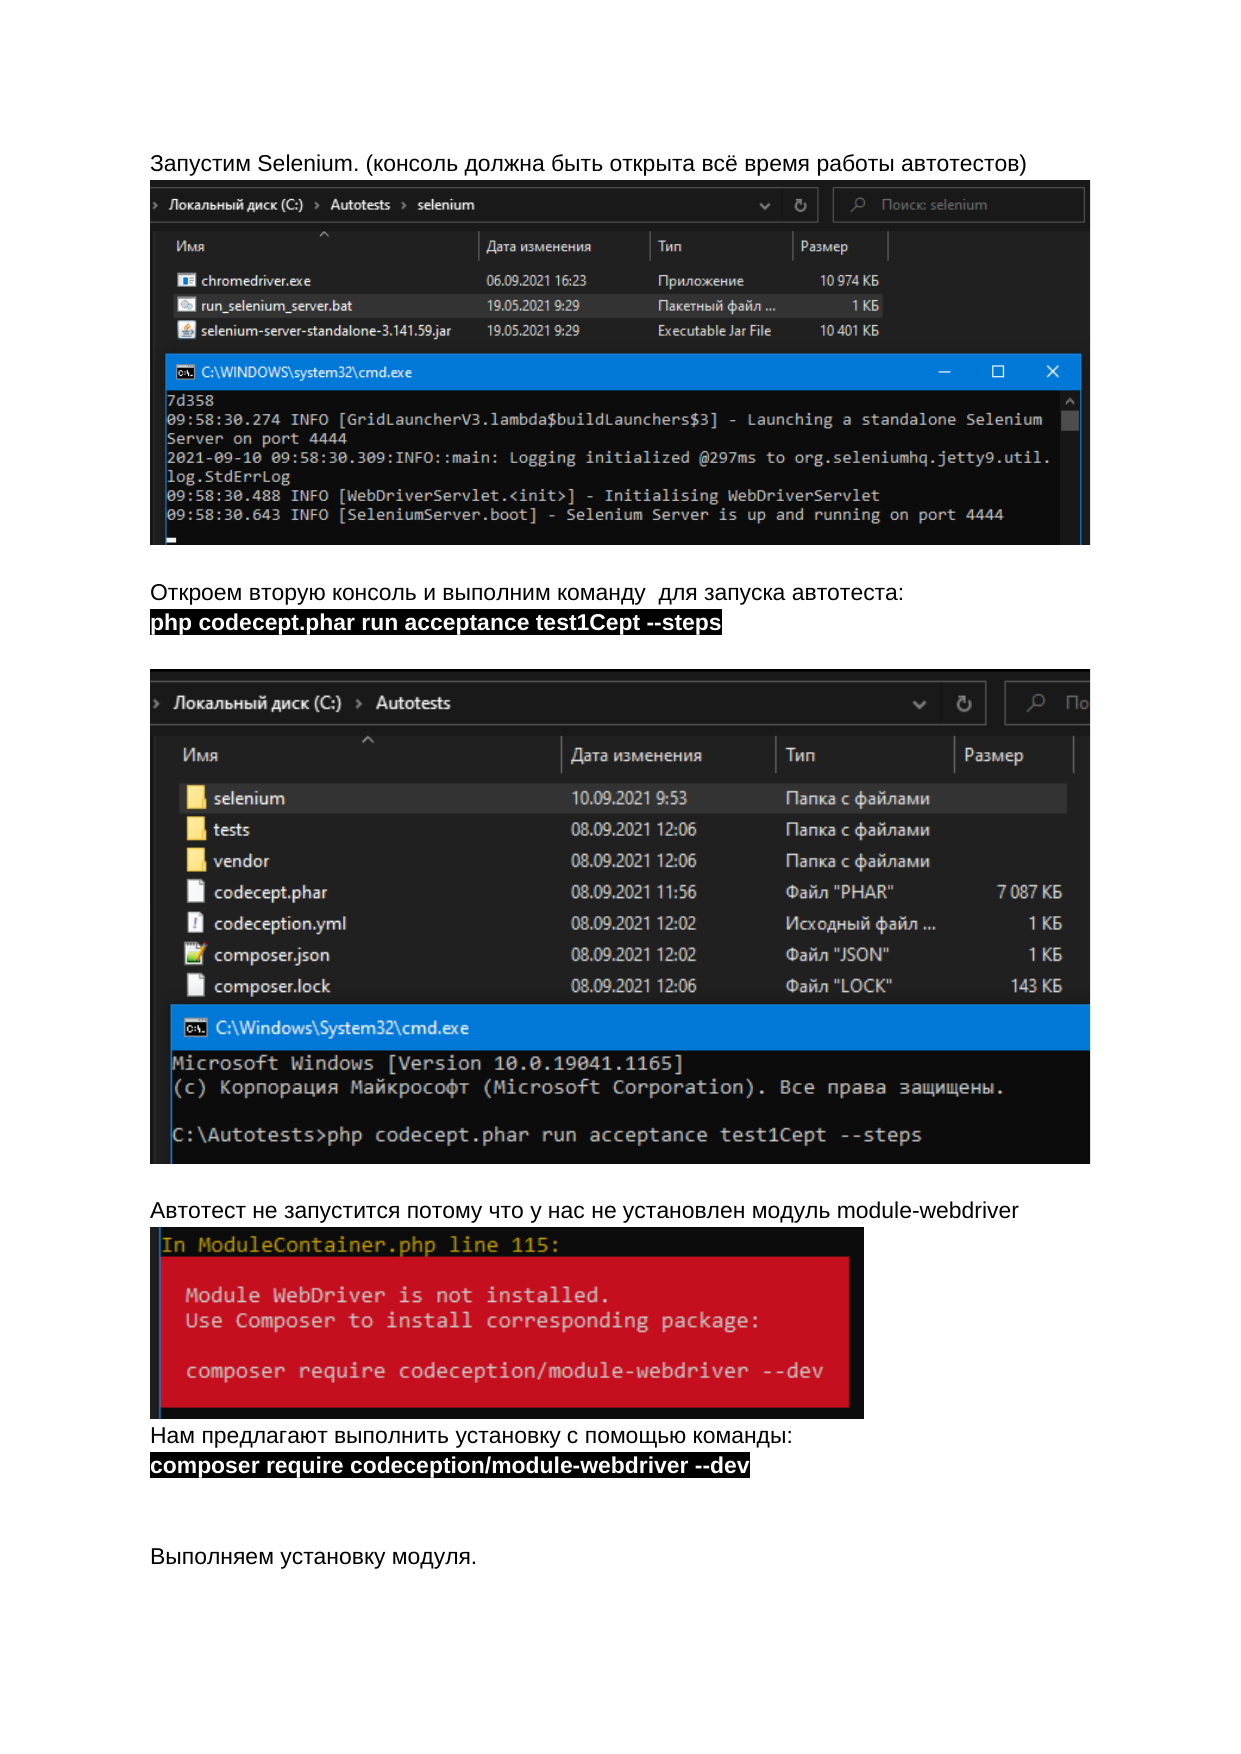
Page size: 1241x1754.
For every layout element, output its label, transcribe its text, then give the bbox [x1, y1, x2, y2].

picture [150, 1227, 864, 1419]
picture [150, 669, 1091, 1164]
text Выполняем установку модуля. [150, 1543, 1090, 1569]
text Автотест не запустится потому что у нас не установлен модуль module-webdriver [150, 1197, 1090, 1224]
text composer require codeception/module-webdriver --dev [150, 1452, 1090, 1478]
text Нам предлагают выполнить установку с помощью команды: [150, 1422, 1090, 1448]
picture [150, 180, 1091, 545]
text Откроем вторую консоль и выполним команду для запуска автотеста: [150, 579, 1090, 605]
text Запустим Selenium. (консоль должна быть открыта всё время работы автотестов) [150, 150, 1090, 176]
text php codecept.phar run acceptance test1Cept --steps [150, 609, 1090, 635]
